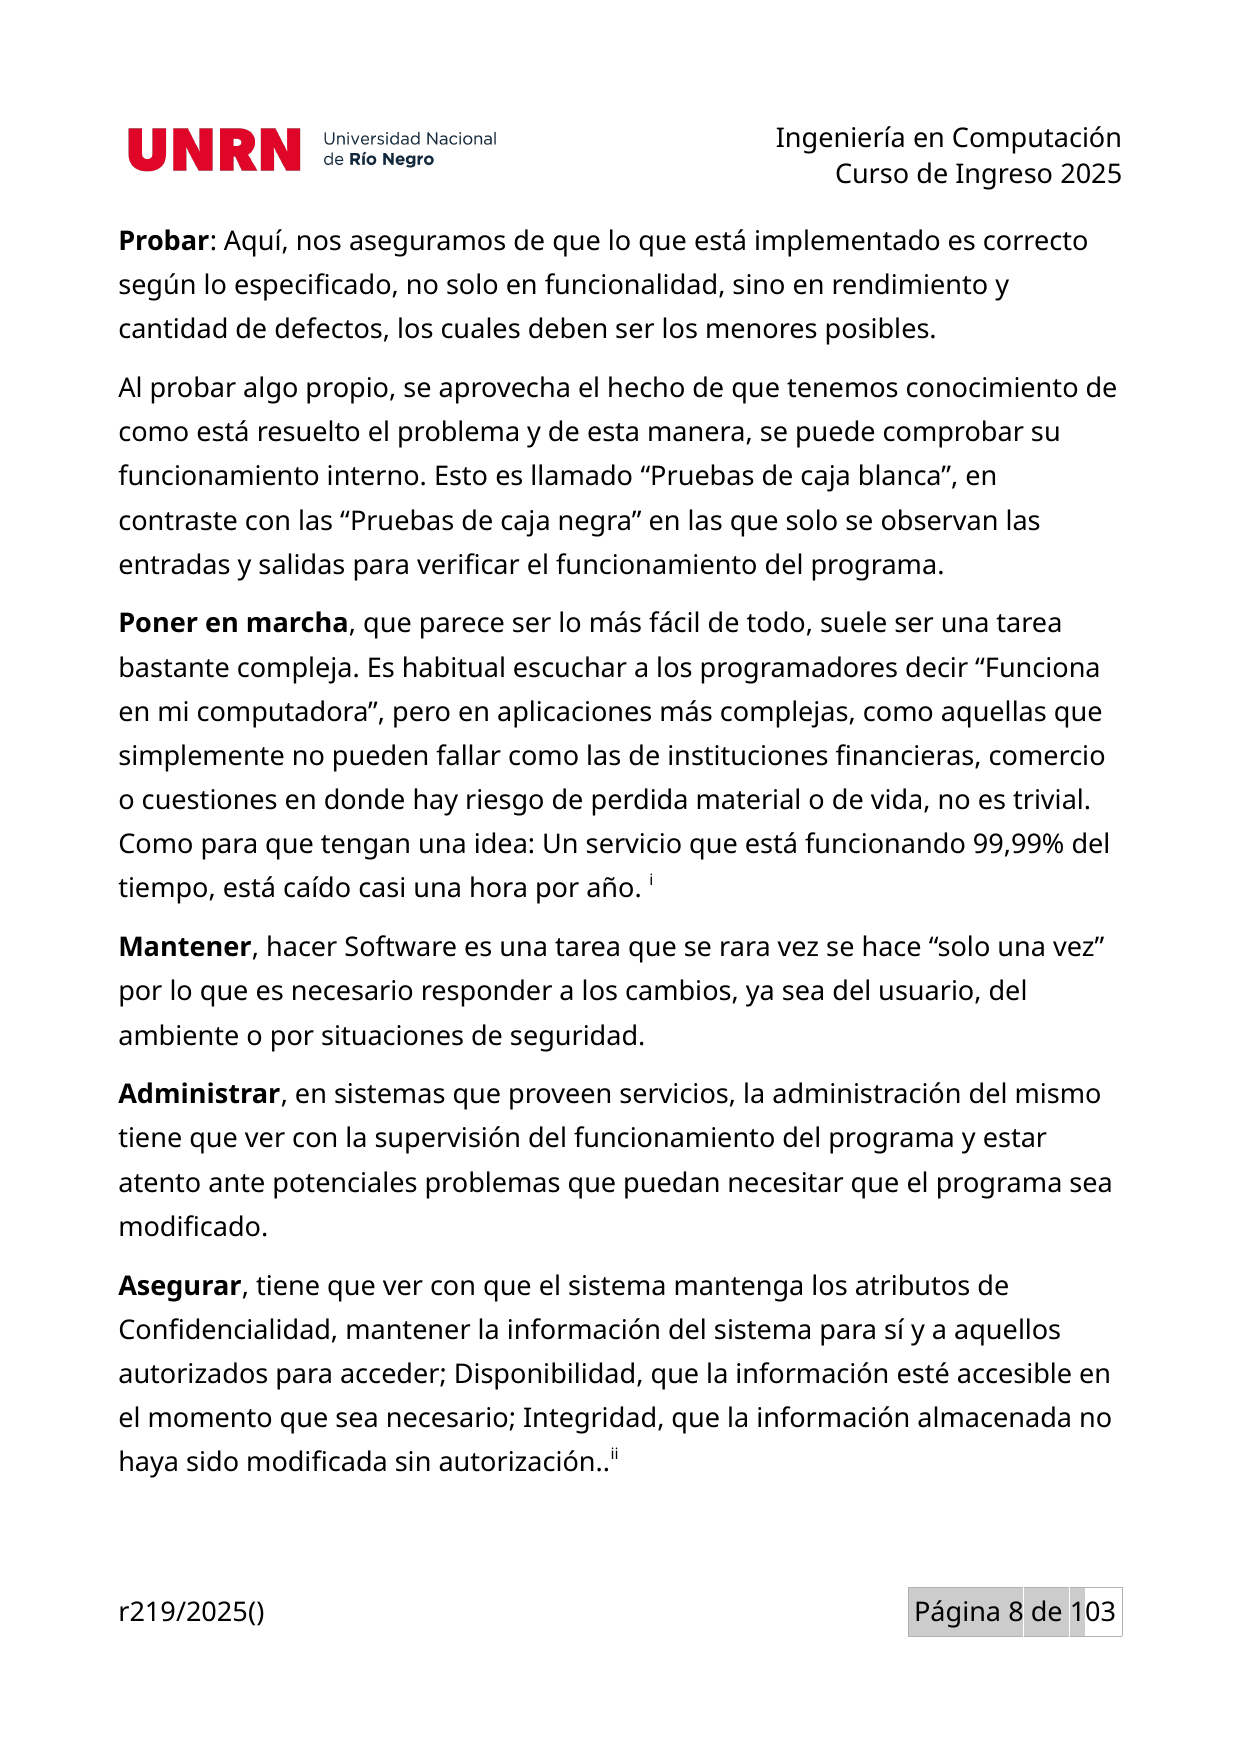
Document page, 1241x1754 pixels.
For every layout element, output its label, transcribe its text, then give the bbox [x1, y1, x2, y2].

picture [118, 118, 505, 180]
text Poner en marcha, que parece ser lo más fácil de todo, suele ser una tarea bastante compleja. Es habitual escuchar a los programadores decir “Funciona en mi computadora”, pero en aplicaciones más complejas, como aquellas que simplemente no pueden fallar como las de instituciones financieras, comercio o cuestiones en donde hay riesgo de perdida material o de vida, no es trivial. Como para que tengan una idea: Un servicio que está funcionando 99,99% del tiempo, está caído casi una hora por año. [118, 604, 1122, 906]
text Mantener, hacer Software es una tarea que se rara vez se hace “solo una vez” por lo que es necesario responder a los cambios, ya sea del usuario, del ambiente o por situaciones de seguridad. [118, 928, 1122, 1053]
text Administrar, en sistemas que proveen servicios, la administración del mismo tiene que ver con la supervisión del funcionamiento del programa y estar atento ante potenciales problemas que puedan necesitar que el programa sea modificado. [118, 1075, 1122, 1244]
text Probar: Aquí, nos aseguramos de que lo que está implementado es correcto según lo especificado, no solo en funcionalidad, sino en rendimiento y cantidad de defectos, los cuales deben ser los menores posibles. [118, 221, 1122, 347]
text Asegurar, tiene que ver con que el sistema mantenga los atributos de Confidencialidad, mantener la información del sistema para sí y a aquellos autorizados para acceder; Disponibilidad, que la información esté accesible en el momento que sea necesario; Integridad, que la información almacenada no haya sido modificada sin autorización.. [118, 1266, 1122, 1479]
text Al probar algo propio, se aprovecha el hecho de que tenemos conocimiento de como está resuelto el problema y de esta manera, se puede comprobar su funcionamiento interno. Esto es llamado “Pruebas de caja blanca”, en contraste con las “Pruebas de caja negra” en las que solo se observan las entradas y salidas para verificar el funcionamiento del programa. [118, 368, 1122, 582]
